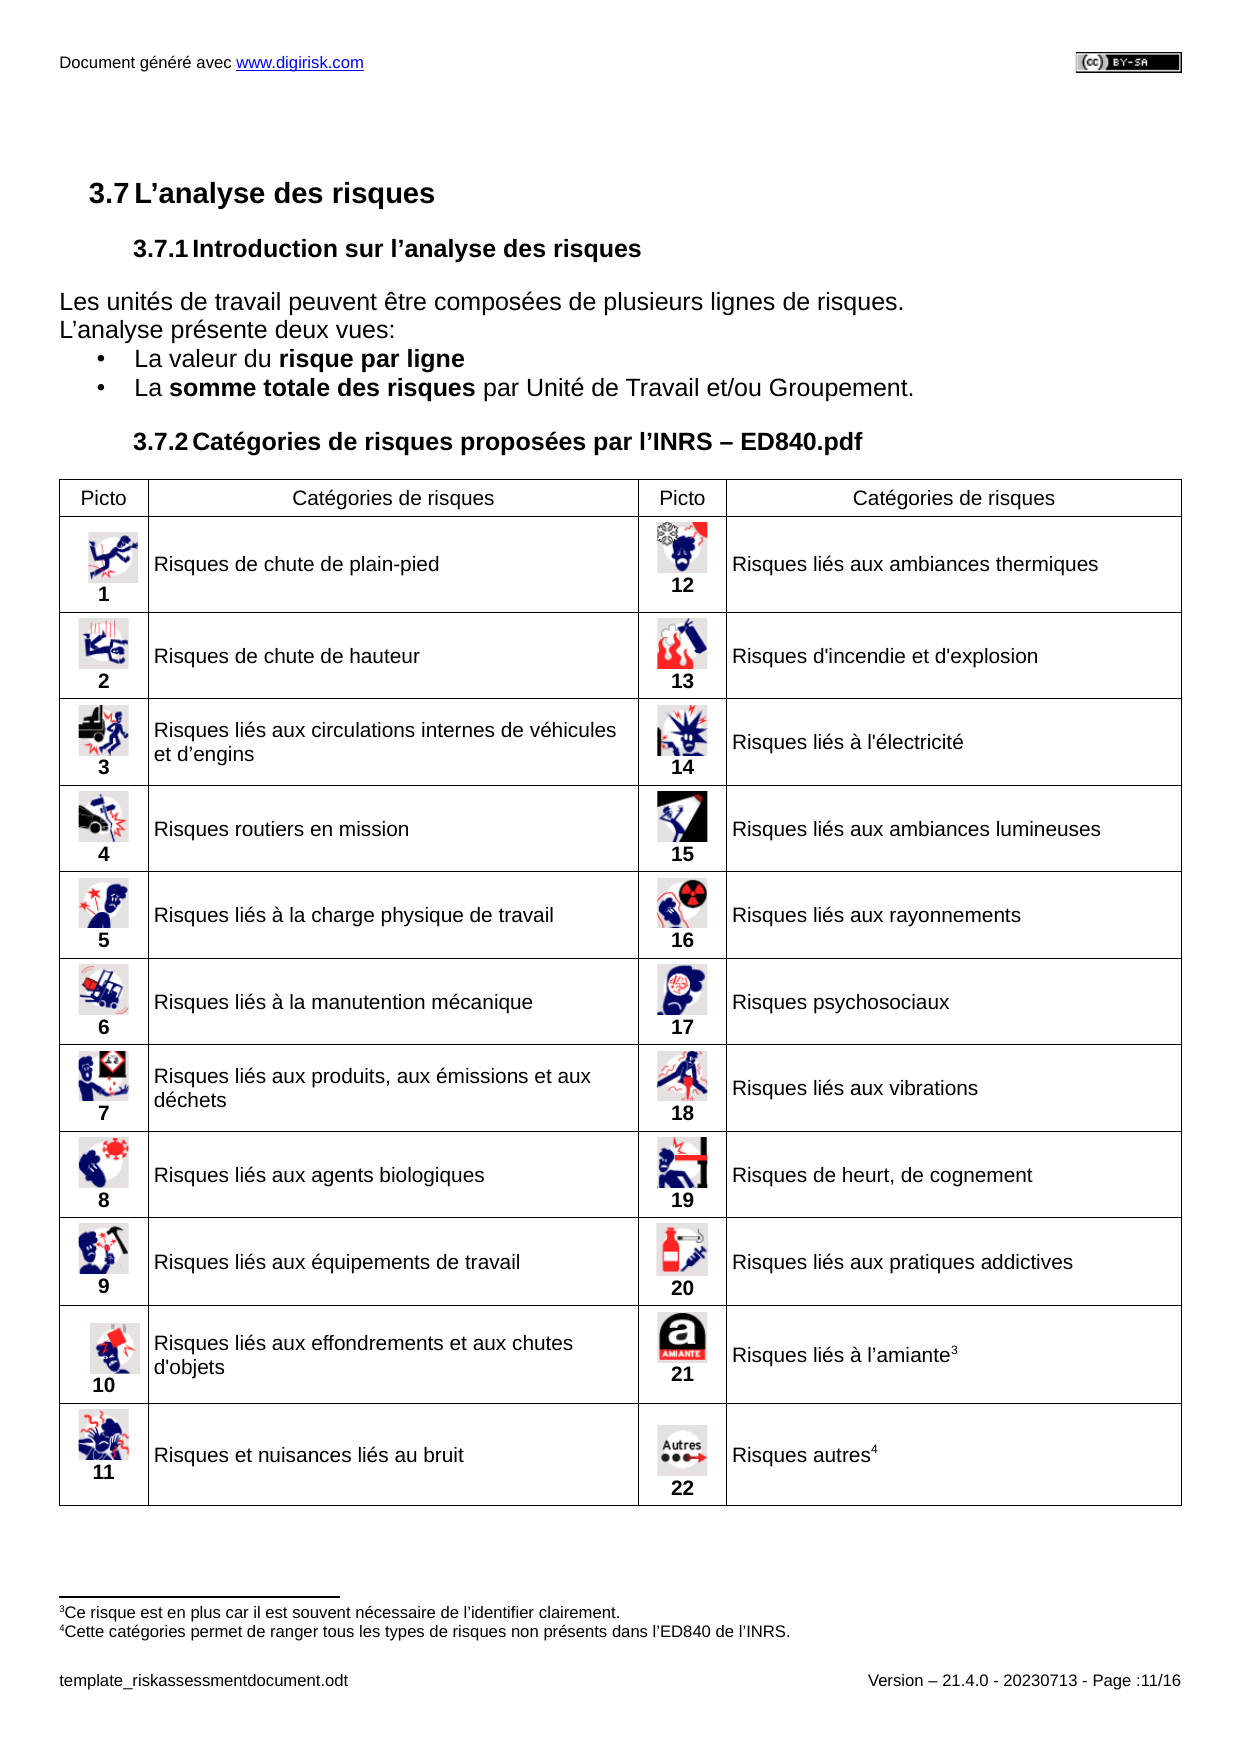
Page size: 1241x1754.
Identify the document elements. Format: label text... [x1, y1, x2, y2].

table_cell Risques d'incendie et d'explosion [727, 613, 1181, 698]
picture [657, 1312, 708, 1363]
table_cell Risques liés aux vibrations [727, 1045, 1181, 1131]
table_cell [639, 959, 726, 964]
table_cell Risques psychosociaux [727, 959, 1181, 1044]
table_cell [60, 965, 78, 1014]
table_cell [60, 959, 148, 964]
picture [656, 1223, 709, 1276]
picture [657, 791, 708, 842]
table_cell Risques liés aux ambiances thermiques [727, 517, 1181, 612]
table_cell 15 [639, 786, 726, 871]
table_cell Risques liés aux produits, aux émissions et aux déchets [149, 1045, 638, 1131]
picture [657, 1051, 708, 1101]
picture [1075, 52, 1182, 73]
picture [657, 878, 708, 928]
table_cell [639, 1132, 726, 1137]
text L’analyse présente deux vues: [59, 316, 1181, 344]
table_cell 1 [60, 517, 148, 612]
list La valeur du risque par ligne [97, 344, 1181, 373]
table_cell 14 [639, 699, 726, 785]
table_cell 19 [639, 1188, 726, 1217]
table_cell 20 [639, 1218, 726, 1305]
list La somme totale des risques par Unité de Travail et/ou Groupement. [97, 373, 1181, 402]
table_cell Risques et nuisances liés au bruit [149, 1404, 638, 1505]
table_cell 2 [60, 613, 148, 698]
table_cell Risques liés aux ambiances lumineuses [727, 786, 1181, 871]
table_cell 22 [639, 1404, 726, 1505]
table_cell 18 [639, 1045, 726, 1131]
text Les unités de travail peuvent être composées de plusieurs lignes de risques. [59, 287, 1181, 316]
picture [88, 532, 139, 583]
table_cell 11 [60, 1404, 148, 1505]
table_cell 10 [60, 1306, 148, 1403]
table_cell Risques liés à la manutention mécanique [149, 959, 638, 1044]
table_cell 5 [60, 872, 148, 958]
table_cell [129, 965, 148, 1014]
table_header Catégories de risques [727, 480, 1181, 516]
table_cell 8 [60, 1188, 148, 1217]
picture [657, 705, 708, 756]
picture [78, 705, 129, 756]
table_cell Risques liés aux agents biologiques [149, 1132, 638, 1217]
table_cell Risques liés à l’amiante [727, 1306, 1181, 1403]
table_cell Risques liés aux pratiques addictives [727, 1218, 1181, 1305]
picture [657, 618, 708, 669]
picture [78, 1223, 129, 1274]
table_cell Risques autres [727, 1404, 1181, 1505]
table_cell Risques liés aux effondrements et aux chutes d'objets [149, 1306, 638, 1403]
picture [90, 1323, 141, 1374]
table_cell 4 [60, 786, 148, 871]
table_cell [639, 1138, 657, 1187]
picture [78, 1137, 129, 1188]
table_cell 9 [60, 1218, 148, 1305]
table_cell Risques routiers en mission [149, 786, 638, 871]
table_cell [639, 517, 726, 522]
table_cell Risques liés aux équipements de travail [149, 1218, 638, 1305]
table_cell 12 [639, 573, 726, 612]
subtitle Introduction sur l’analyse des risques [133, 234, 1181, 263]
table_cell 16 [639, 872, 726, 958]
picture [657, 964, 708, 1015]
table_cell [708, 965, 726, 1014]
table_cell 13 [639, 613, 726, 698]
table_cell Risques liés à la charge physique de travail [149, 872, 638, 958]
table_cell Risques de chute de hauteur [149, 613, 638, 698]
picture [657, 522, 708, 573]
table_cell 17 [639, 1015, 726, 1044]
picture [78, 1051, 129, 1101]
subtitle L’analyse des risques [89, 176, 1181, 209]
table_cell 21 [639, 1306, 726, 1403]
picture [78, 791, 129, 842]
table_cell [708, 1138, 726, 1187]
table_cell [639, 523, 657, 572]
table_cell [639, 965, 657, 1014]
table_cell 7 [60, 1045, 148, 1131]
table_cell Risques de heurt, de cognement [727, 1132, 1181, 1217]
picture [657, 1425, 708, 1476]
picture [78, 1409, 129, 1460]
picture [78, 964, 129, 1015]
table_header Picto [639, 480, 726, 516]
table_cell [60, 1138, 78, 1187]
table_cell Risques liés aux rayonnements [727, 872, 1181, 958]
table_cell [60, 1132, 148, 1137]
table_cell Risques liés aux circulations internes de véhicules et d’engins [149, 699, 638, 785]
table_cell [129, 1138, 148, 1187]
table_cell [708, 523, 726, 572]
table_cell Risques de chute de plain-pied [149, 517, 638, 612]
picture [78, 618, 129, 669]
table_header Picto [60, 480, 148, 516]
picture [78, 878, 129, 928]
table_cell Risques liés à l'électricité [727, 699, 1181, 785]
table_header Catégories de risques [149, 480, 638, 516]
subtitle Catégories de risques proposées par l’INRS – ED840.pdf [133, 427, 1181, 456]
picture [657, 1137, 708, 1188]
table_cell 3 [60, 699, 148, 785]
table_cell 6 [60, 1015, 148, 1044]
